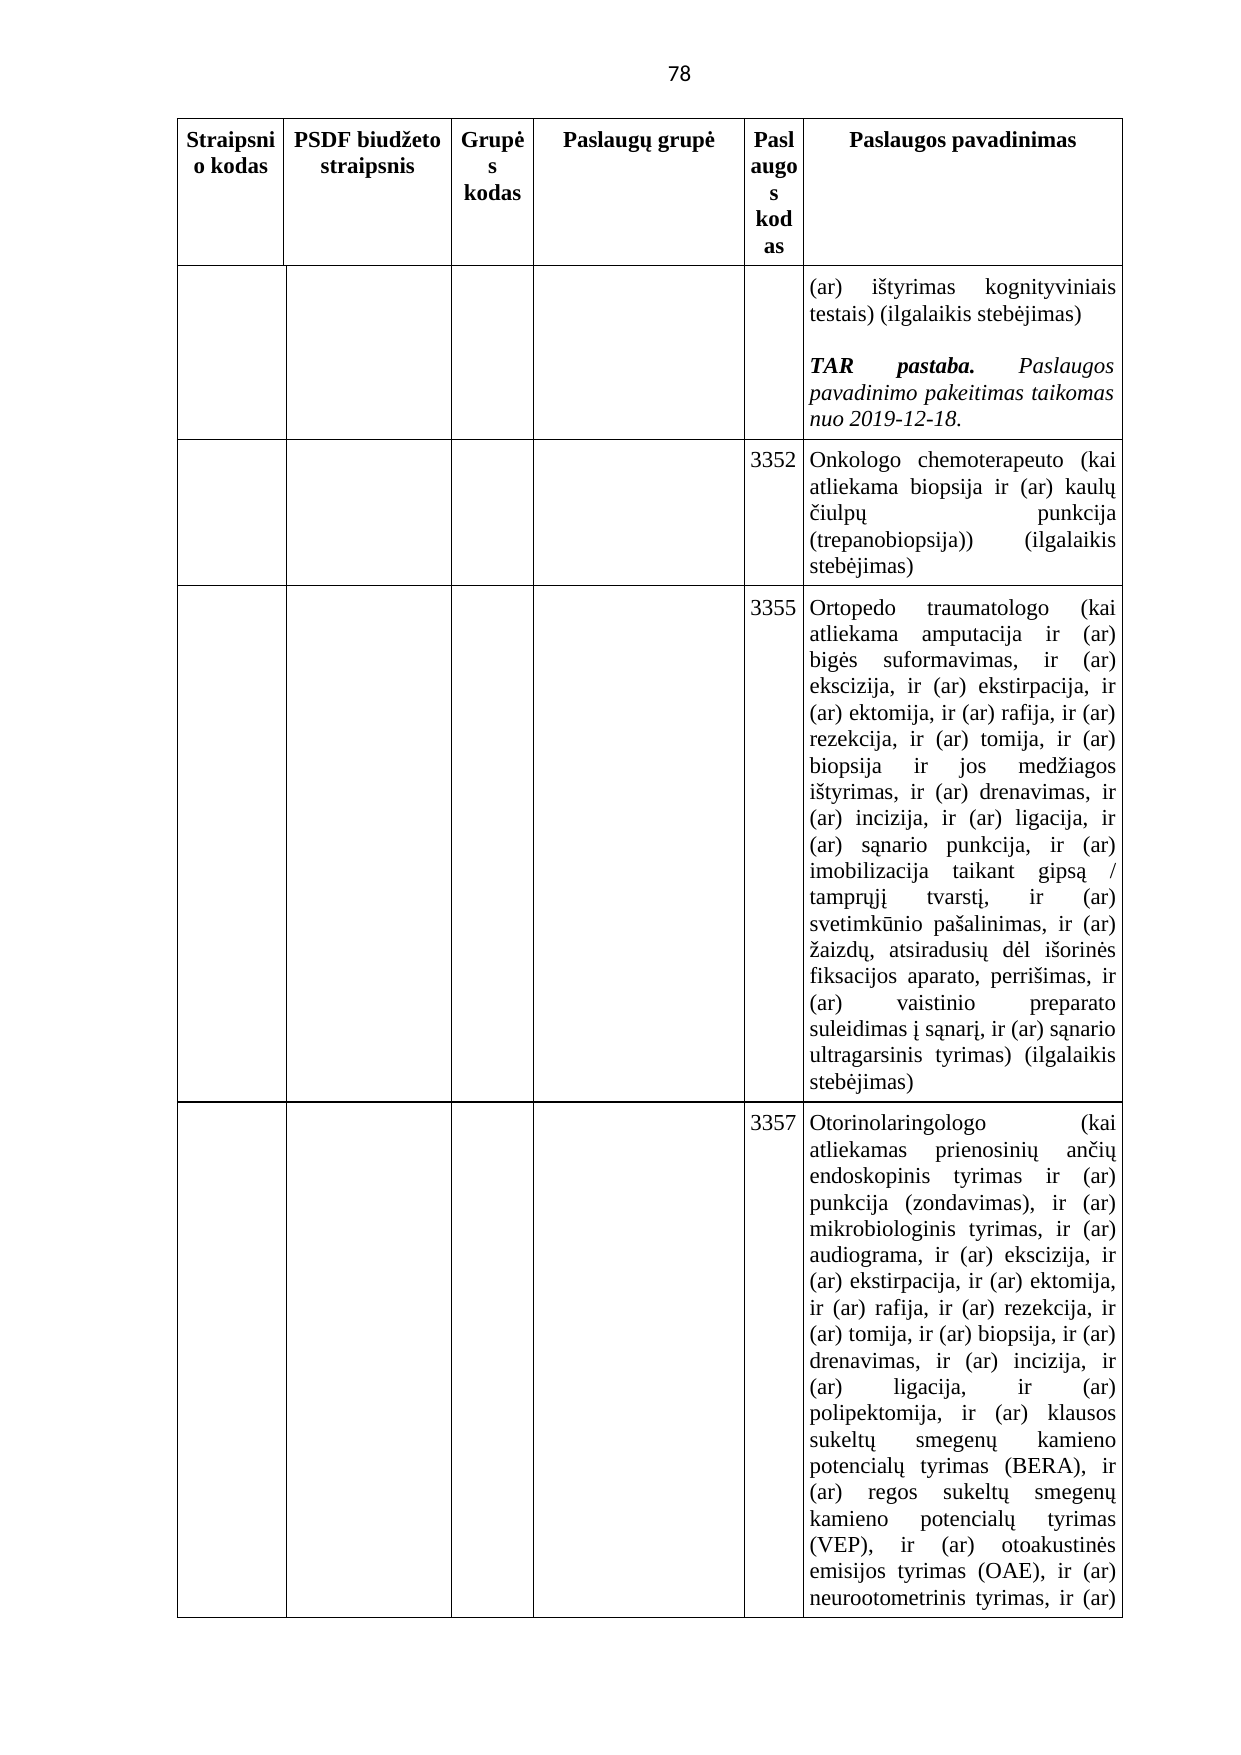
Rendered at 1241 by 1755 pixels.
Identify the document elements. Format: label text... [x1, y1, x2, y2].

table_cell [452, 440, 533, 585]
table_cell Onkologo chemoterapeuto (kai atliekama biopsija ir (ar) kaulų čiulpų punkcija (trepanobiopsija)) (ilgalaikis stebėjimas) [804, 440, 1122, 585]
table_header Paslaugų grupė [534, 119, 744, 265]
table_cell [534, 1103, 744, 1617]
table_cell [287, 266, 451, 438]
table_cell [452, 586, 533, 1101]
table_header Grupės kodas [452, 119, 533, 265]
table_cell [452, 266, 533, 438]
table_cell [178, 440, 286, 585]
table_cell [178, 586, 286, 1101]
table_header Paslaugos pavadinimas [804, 119, 1122, 265]
table_cell [452, 1103, 533, 1617]
table_header Straipsnio kodas [178, 119, 283, 265]
table_cell [534, 440, 744, 585]
table_cell [534, 586, 744, 1101]
table_cell [287, 440, 451, 585]
table_cell 3357 [745, 1103, 803, 1617]
table_header PSDF biudžeto straipsnis [284, 119, 451, 265]
table_cell 3352 [745, 440, 803, 585]
table_cell Otorinolaringologo (kai atliekamas prienosinių ančių endoskopinis tyrimas ir (ar) punkcija (zondavimas), ir (ar) mikrobiologinis tyrimas, ir (ar) audiograma, ir (ar) ekscizija, ir (ar) ekstirpacija, ir (ar) ektomija, ir (ar) rafija, ir (ar) rezekcija, ir (ar) tomija, ir (ar) biopsija, ir (ar) drenavimas, ir (ar) incizija, ir (ar) ligacija, ir (ar) polipektomija, ir (ar) klausos sukeltų smegenų kamieno potencialų tyrimas (BERA), ir (ar) regos sukeltų smegenų kamieno potencialų tyrimas (VEP), ir (ar) otoakustinės emisijos tyrimas (OAE), ir (ar) neurootometrinis tyrimas, ir (ar) [804, 1103, 1122, 1617]
table_cell [178, 1103, 286, 1617]
table_cell 3355 [745, 586, 803, 1101]
table_cell [745, 266, 803, 438]
table_header Paslaugos kodas [745, 119, 803, 265]
table_cell (ar) ištyrimas kognityviniais testais) (ilgalaikis stebėjimas) TAR pastaba. Paslaugos pavadinimo pakeitimas taikomas nuo 2019-12-18. [804, 266, 1122, 438]
table_cell Ortopedo traumatologo (kai atliekama amputacija ir (ar) bigės suformavimas, ir (ar) ekscizija, ir (ar) ekstirpacija, ir (ar) ektomija, ir (ar) rafija, ir (ar) rezekcija, ir (ar) tomija, ir (ar) biopsija ir jos medžiagos ištyrimas, ir (ar) drenavimas, ir (ar) incizija, ir (ar) ligacija, ir (ar) sąnario punkcija, ir (ar) imobilizacija taikant gipsą / tamprųjį tvarstį, ir (ar) svetimkūnio pašalinimas, ir (ar) žaizdų, atsiradusių dėl išorinės fiksacijos aparato, perrišimas, ir (ar) vaistinio preparato suleidimas į sąnarį, ir (ar) sąnario ultragarsinis tyrimas) (ilgalaikis stebėjimas) [804, 586, 1122, 1101]
table_cell [287, 1103, 451, 1617]
table_cell [287, 586, 451, 1101]
table_cell [178, 266, 286, 438]
table_cell [534, 266, 744, 438]
